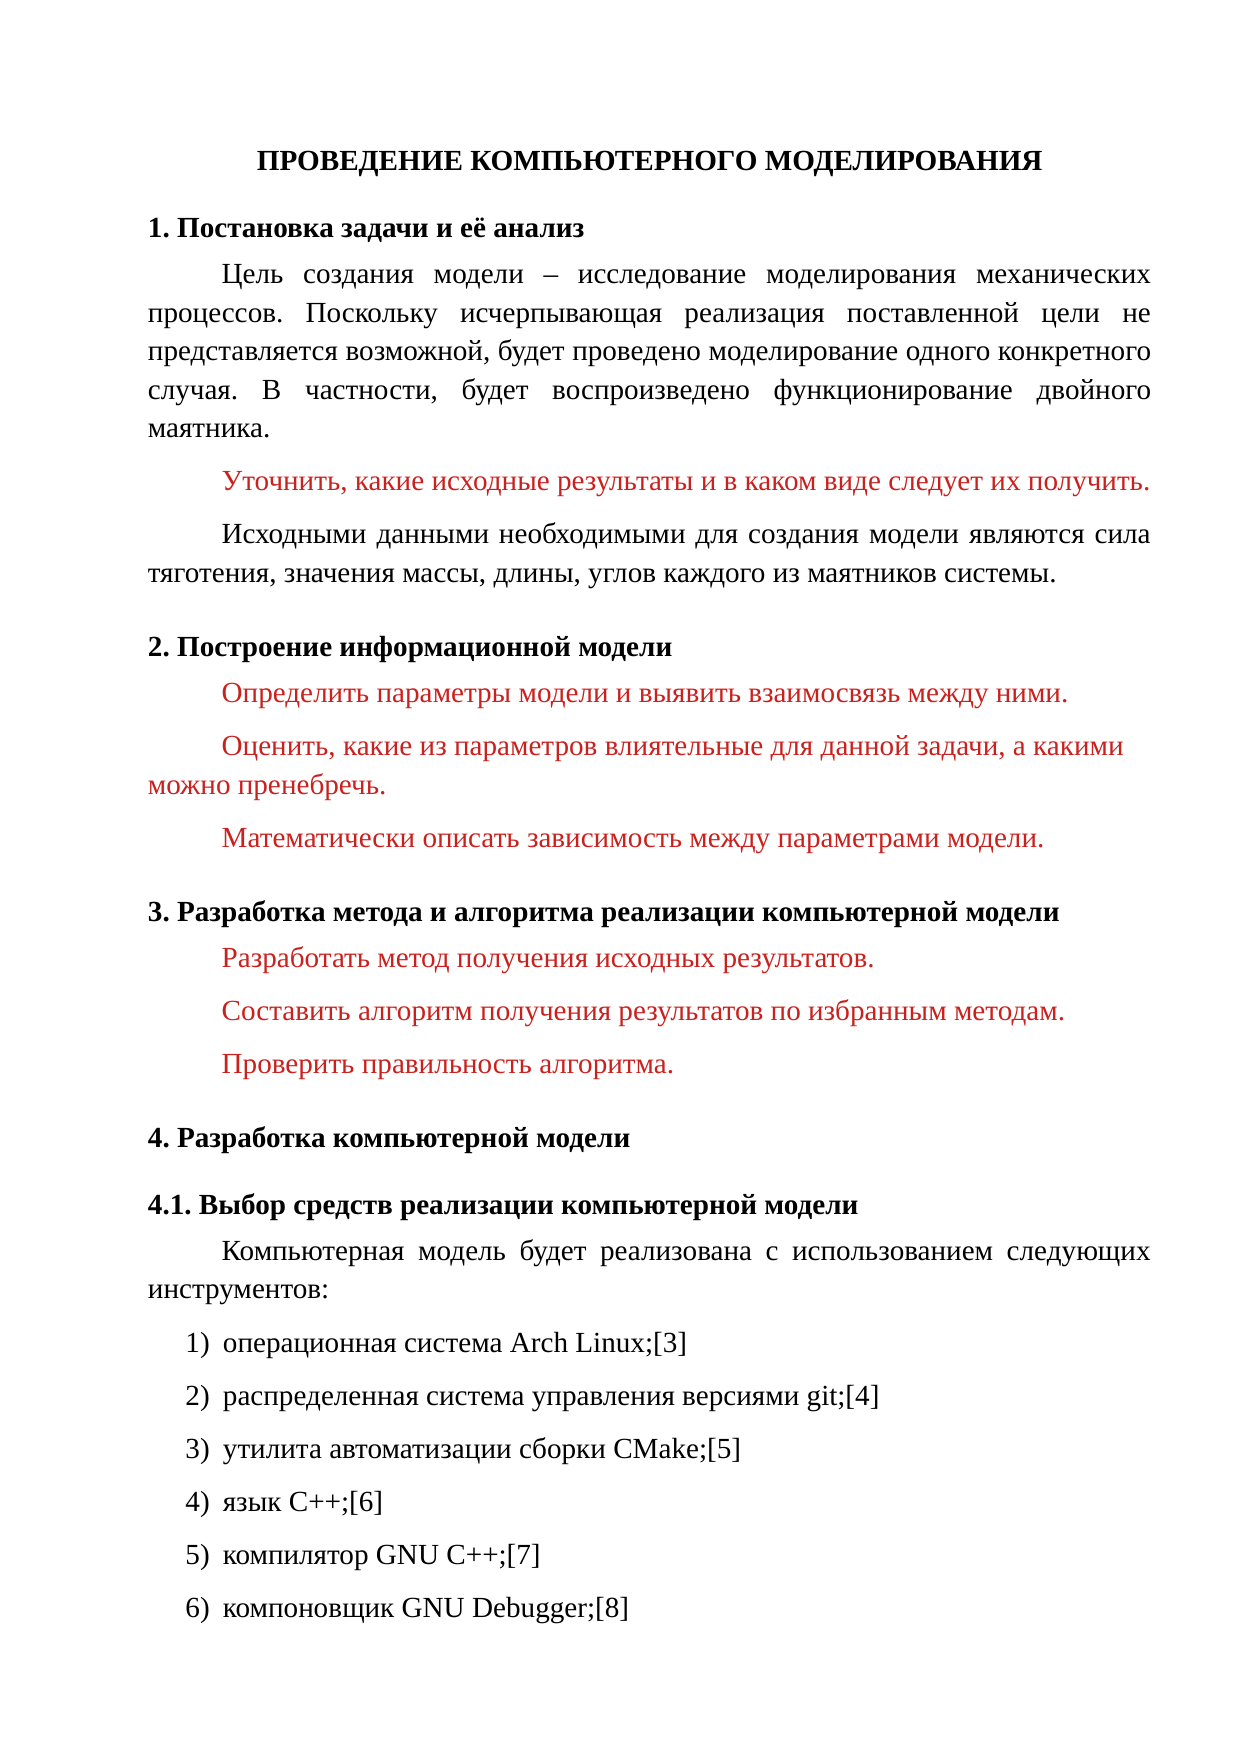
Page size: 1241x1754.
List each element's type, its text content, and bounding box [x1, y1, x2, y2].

text Разработать метод получения исходных результатов. [148, 940, 1152, 973]
text Исходными данными необходимыми для создания модели являются сила тяготения, значения массы, длины, углов каждого из маятников системы. [148, 517, 1152, 589]
text Цель создания модели – исследование моделирования механических процессов. Поскольку исчерпывающая реализация поставленной цели не представляется возможной, будет проведено моделирование одного конкретного случая. В частности, будет воспроизведено функционирование двойного маятника. [148, 256, 1152, 444]
list язык С++;[6] [185, 1484, 1152, 1518]
subtitle 4.1. Выбор средств реализации компьютерной модели [148, 1187, 1152, 1221]
text Математически описать зависимость между параметрами модели. [148, 820, 1152, 853]
subtitle ПРОВЕДЕНИЕ КОМПЬЮТЕРНОГО МОДЕЛИРОВАНИЯ [148, 143, 1152, 177]
list операционная система Arch Linux;[3] [185, 1325, 1152, 1358]
subtitle 2. Построение информационной модели [148, 629, 1152, 663]
list утилита автоматизации сборки CMake;[5] [185, 1431, 1152, 1464]
text Оценить, какие из параметров влиятельные для данной задачи, а какими можно пренебречь. [148, 728, 1152, 800]
list компоновщик GNU Debugger;[8] [185, 1590, 1152, 1624]
subtitle 3. Разработка метода и алгоритма реализации компьютерной модели [148, 894, 1152, 927]
text Проверить правильность алгоритма. [148, 1046, 1152, 1080]
text Компьютерная модель будет реализована с использованием следующих инструментов: [148, 1233, 1152, 1305]
subtitle 4. Разработка компьютерной модели [148, 1120, 1152, 1154]
list компилятор GNU C++;[7] [185, 1537, 1152, 1571]
text Составить алгоритм получения результатов по избранным методам. [148, 993, 1152, 1027]
text Уточнить, какие исходные результаты и в каком виде следует их получить. [148, 463, 1152, 497]
subtitle 1. Постановка задачи и её анализ [148, 210, 1152, 244]
text Определить параметры модели и выявить взаимосвязь между ними. [148, 675, 1152, 709]
list распределенная система управления версиями git;[4] [185, 1378, 1152, 1411]
